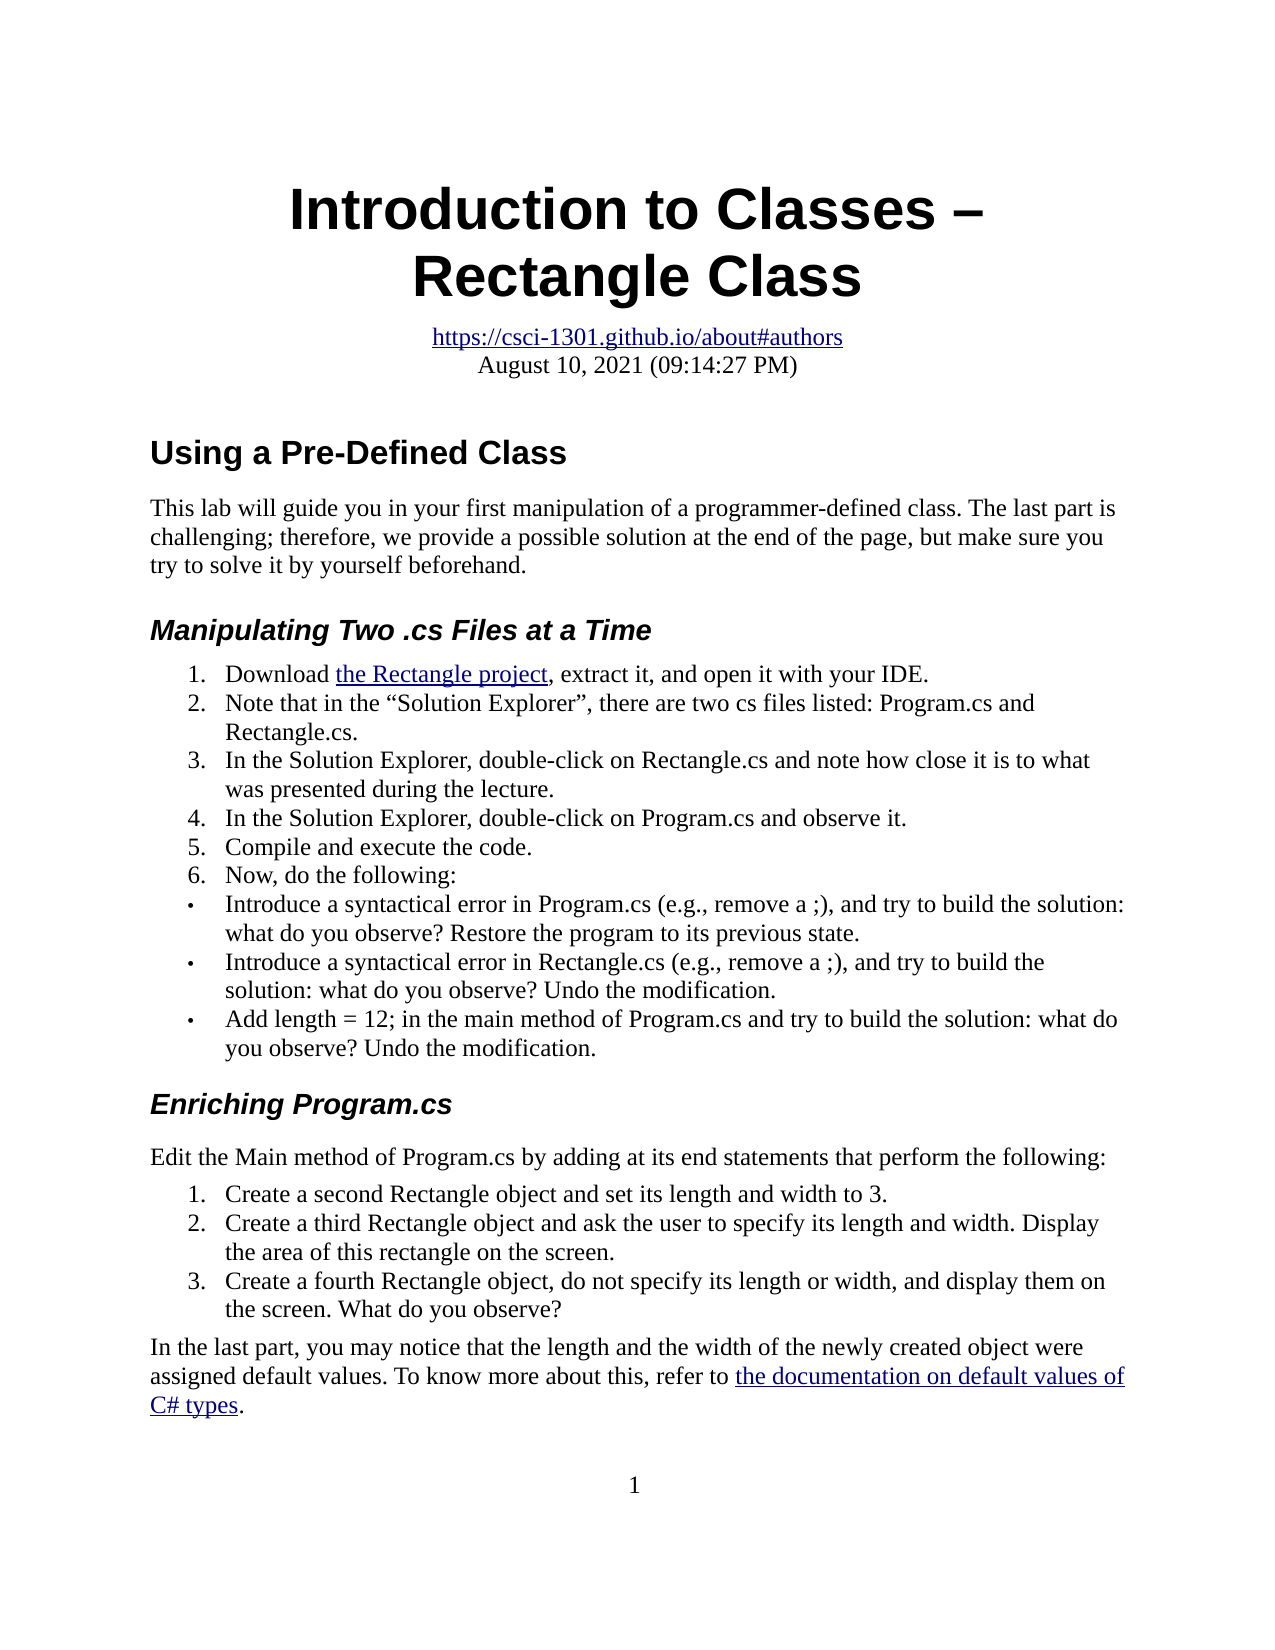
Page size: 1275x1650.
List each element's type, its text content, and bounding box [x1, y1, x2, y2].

text https://csci-1301.github.io/about#authors [150, 322, 1125, 350]
subtitle Using a Pre-Defined Class [150, 433, 1125, 472]
list Note that in the “Solution Explorer”, there are two cs files listed: Program.cs and Rectangle.cs. [187, 688, 1125, 746]
list In the Solution Explorer, double-click on Program.cs and observe it. [187, 803, 1125, 832]
list Add length = 12; in the main method of Program.cs and try to build the solution: what do you observe? Undo the modification. [187, 1004, 1125, 1062]
list Compile and execute the code. [187, 832, 1125, 861]
text Edit the Main method of Program.cs by adding at its end statements that perform the following: [150, 1142, 1125, 1171]
list In the Solution Explorer, double-click on Rectangle.cs and note how close it is to what was presented during the lecture. [187, 746, 1125, 803]
text August 10, 2021 (09:14:27 PM) [150, 350, 1125, 379]
text This lab will guide you in your first manipulation of a programmer-defined class. The last part is challenging; therefore, we provide a possible solution at the end of the page, but make sure you try to solve it by yourself beforehand. [150, 493, 1125, 579]
list Now, do the following: [187, 861, 1125, 889]
list Introduce a syntactical error in Program.cs (e.g., remove a ;), and try to build the solution: what do you observe? Restore the program to its previous state. [187, 889, 1125, 947]
list Create a fourth Rectangle object, do not specify its length or width, and display them on the screen. What do you observe? [187, 1266, 1125, 1323]
list Download the Rectangle project, extract it, and open it with your IDE. [187, 659, 1125, 688]
text In the last part, you may notice that the length and the width of the newly created object were assigned default values. To know more about this, refer to the documentation on default values of C# types. [150, 1332, 1125, 1418]
list Create a third Rectangle object and ask the user to specify its length and width. Display the area of this rectangle on the screen. [187, 1208, 1125, 1266]
list Introduce a syntactical error in Rectangle.cs (e.g., remove a ;), and try to build the solution: what do you observe? Undo the modification. [187, 947, 1125, 1004]
title Introduction to Classes – Rectangle Class [150, 175, 1125, 309]
subtitle Manipulating Two .cs Files at a Time [150, 613, 1125, 647]
list Create a second Rectangle object and set its length and width to 3. [187, 1179, 1125, 1208]
subtitle Enriching Program.cs [150, 1087, 1125, 1120]
